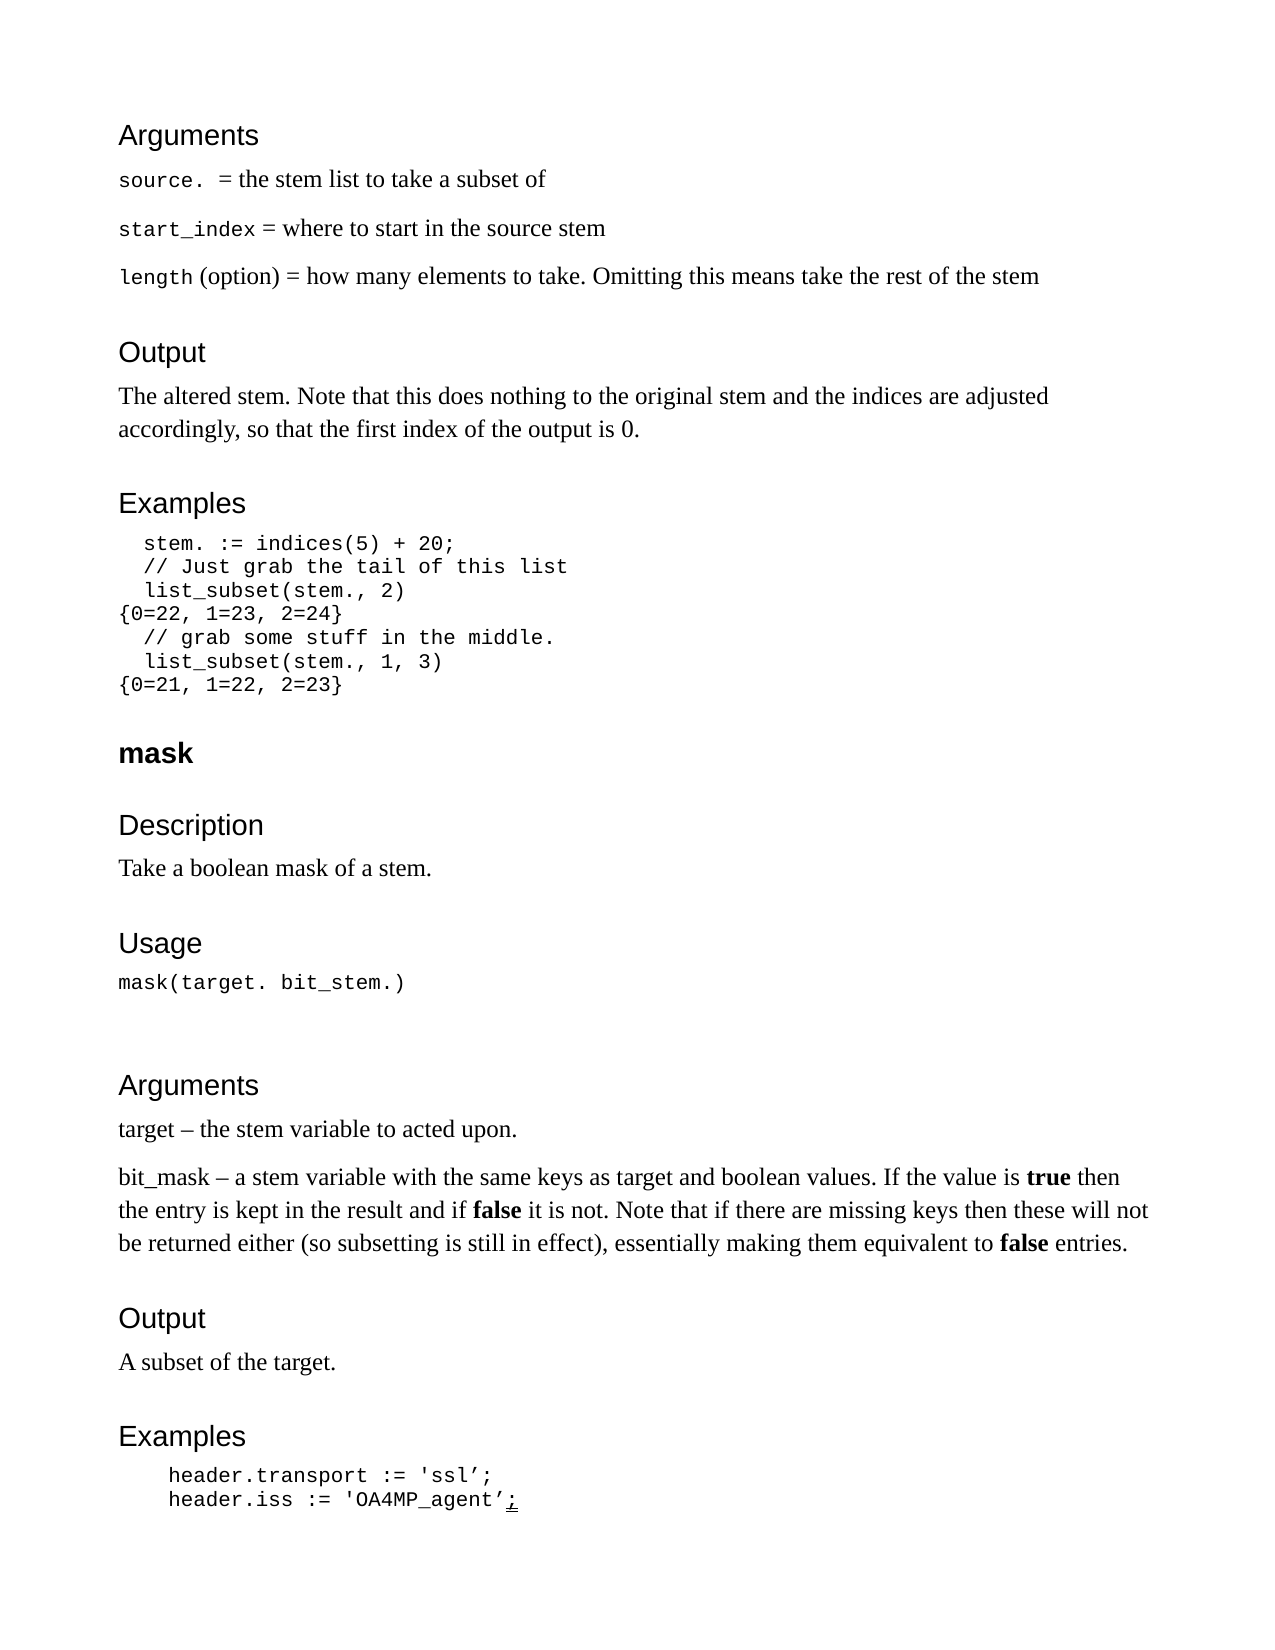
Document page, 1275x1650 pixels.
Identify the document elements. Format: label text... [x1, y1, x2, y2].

text Take a boolean mask of a stem. [118, 853, 1157, 882]
text header.transport := 'ssl’; [118, 1465, 1157, 1489]
subtitle mask [118, 736, 1157, 770]
subtitle Arguments [118, 1068, 1157, 1102]
subtitle Output [118, 1301, 1157, 1334]
text list_subset(stem., 2) [118, 580, 1157, 603]
text bit_mask – a stem variable with the same keys as target and boolean values. If the value is true then the entry is kept in the result and if false it is not. Note that if there are missing keys then these will not be returned either (so subsetting is still in effect), essentially making them equivalent to false entries. [118, 1162, 1157, 1257]
text start_index = where to start in the source stem [118, 213, 1157, 242]
text // Just grab the tail of this list [118, 556, 1157, 580]
subtitle Description [118, 807, 1157, 841]
text length (option) = how many elements to take. Omitting this means take the rest of the stem [118, 261, 1157, 291]
text mask(target. bit_stem.) [118, 972, 1157, 996]
subtitle Usage [118, 926, 1157, 960]
subtitle Examples [118, 1419, 1157, 1453]
text source. = the stem list to take a subset of [118, 164, 1157, 194]
text stem. := indices(5) + 20; [118, 532, 1157, 556]
text The altered stem. Note that this does nothing to the original stem and the indices are adjusted accordingly, so that the first index of the output is 0. [118, 381, 1157, 443]
subtitle Arguments [118, 118, 1157, 152]
subtitle Output [118, 335, 1157, 368]
text // grab some stuff in the middle. [118, 627, 1157, 651]
text {0=21, 1=22, 2=23} [118, 674, 1157, 698]
text target – the stem variable to acted upon. [118, 1114, 1157, 1143]
subtitle Examples [118, 486, 1157, 520]
text list_subset(stem., 1, 3) [118, 651, 1157, 674]
text A subset of the target. [118, 1347, 1157, 1376]
text {0=22, 1=23, 2=24} [118, 603, 1157, 627]
text header.iss := 'OA4MP_agent’; [118, 1489, 1157, 1513]
